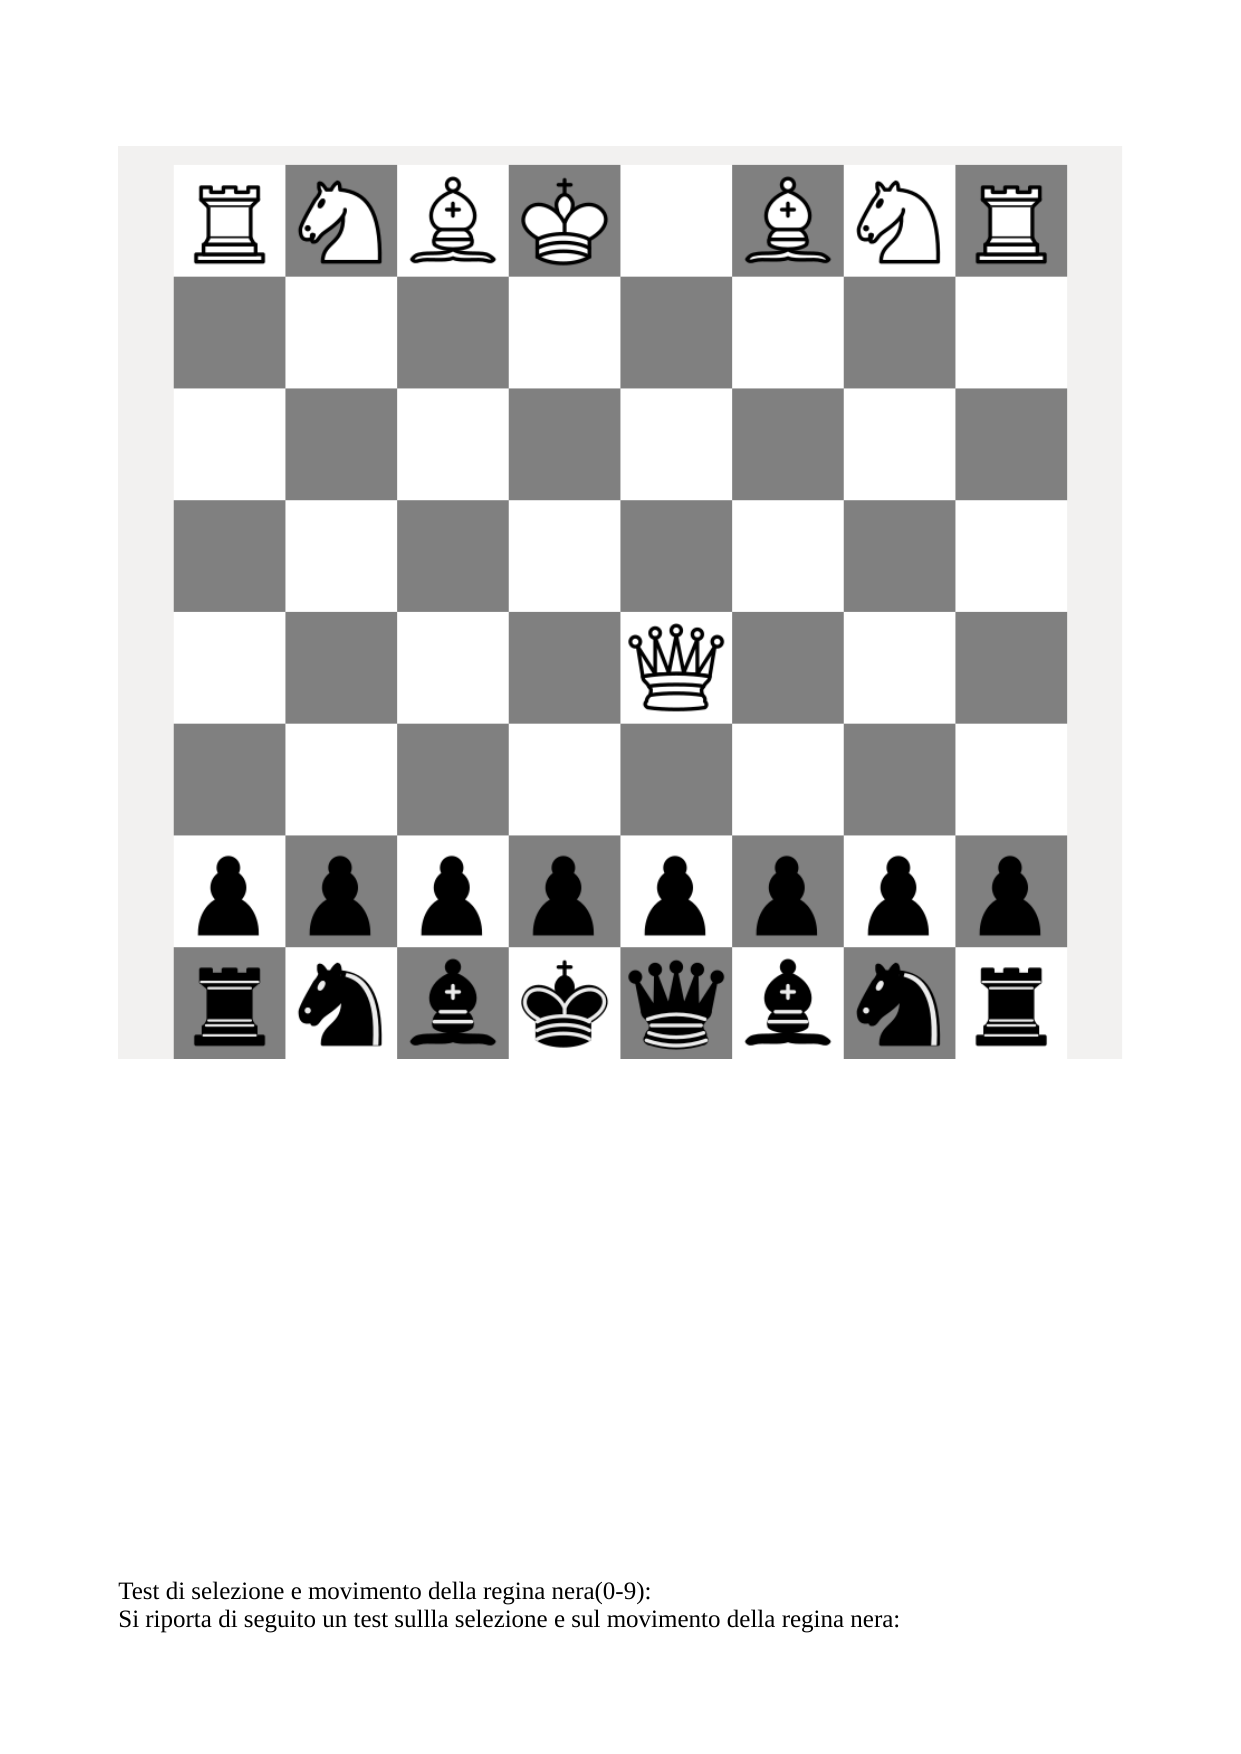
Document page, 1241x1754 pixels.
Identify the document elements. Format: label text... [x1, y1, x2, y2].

text Si riporta di seguito un test sullla selezione e sul movimento della regina nera: [118, 1604, 1122, 1633]
picture [118, 146, 1123, 1059]
text Test di selezione e movimento della regina nera(0-9): [118, 1576, 1122, 1604]
